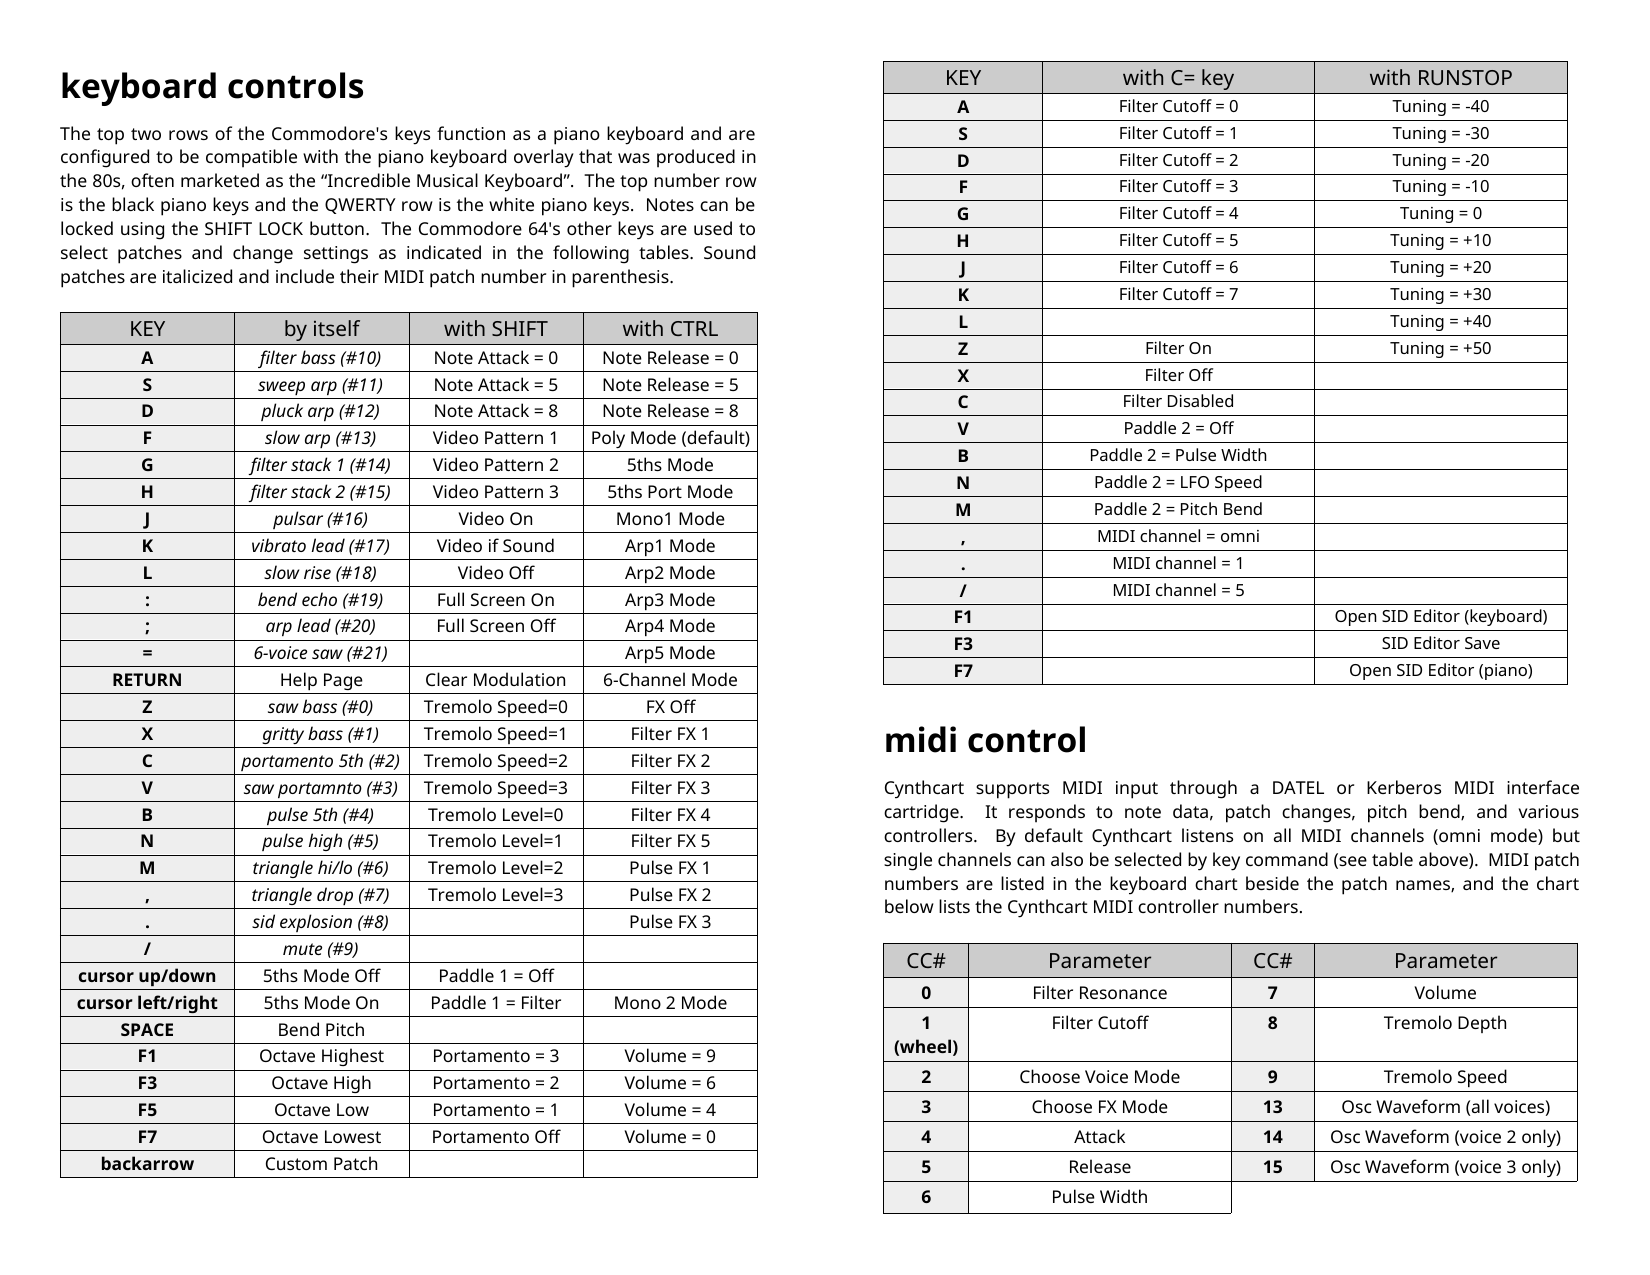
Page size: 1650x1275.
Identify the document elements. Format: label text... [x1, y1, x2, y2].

table_cell V [884, 416, 1042, 442]
table_cell [1314, 1182, 1577, 1213]
table_cell Osc Waveform (voice 2 only) [1315, 1122, 1577, 1151]
table_cell Filter FX 2 [584, 748, 757, 774]
table_cell Filter Off [1043, 363, 1314, 388]
table_cell SID Editor Save [1315, 631, 1567, 657]
table_cell Note Release = 8 [584, 399, 757, 424]
table_cell Video On [410, 506, 583, 532]
table_cell pulse high (#5) [235, 829, 409, 854]
table_cell L [884, 309, 1042, 335]
table_cell Volume = 0 [584, 1124, 757, 1150]
table_cell [410, 936, 583, 962]
table_cell F1 [61, 1044, 234, 1069]
table_cell Video Off [410, 560, 583, 586]
table_cell arp lead (#20) [235, 614, 409, 639]
table_cell mute (#9) [235, 936, 409, 962]
table_cell Octave Highest [235, 1044, 409, 1069]
table_cell Tuning = +50 [1315, 336, 1567, 362]
table_header CC# [884, 944, 968, 977]
table_cell Release [969, 1152, 1231, 1181]
table_cell Filter Cutoff [969, 1008, 1231, 1061]
table_cell Filter Cutoff = 2 [1043, 148, 1314, 173]
table_cell Octave Lowest [235, 1124, 409, 1150]
table_cell Paddle 2 = Pitch Bend [1043, 497, 1314, 523]
table_cell 3 [884, 1092, 968, 1121]
table_cell Full Screen Off [410, 614, 583, 639]
table_cell Pulse Width [969, 1182, 1231, 1213]
table_cell 2 [884, 1062, 968, 1091]
table_cell C [884, 390, 1042, 415]
table_cell : [61, 587, 234, 613]
table_cell [584, 936, 757, 962]
table_cell F [61, 426, 234, 451]
table_cell cursor left/right [61, 990, 234, 1016]
table_cell [1315, 443, 1567, 469]
table_cell Z [61, 694, 234, 720]
table_cell Osc Waveform (voice 3 only) [1315, 1152, 1577, 1181]
table_cell C [61, 748, 234, 774]
table_header with SHIFT [410, 313, 583, 344]
table_cell Tremolo Level=2 [410, 856, 583, 881]
table_cell Choose Voice Mode [969, 1062, 1231, 1091]
table_cell cursor up/down [61, 963, 234, 989]
table_cell Arp5 Mode [584, 641, 757, 666]
table_cell [410, 1017, 583, 1043]
table_cell Z [884, 336, 1042, 362]
table_cell Note Attack = 8 [410, 399, 583, 424]
table_cell vibrato lead (#17) [235, 533, 409, 559]
table_cell 4 [884, 1122, 968, 1151]
table_cell Paddle 1 = Filter [410, 990, 583, 1016]
table_cell Tuning = 0 [1315, 201, 1567, 227]
table_cell Help Page [235, 667, 409, 693]
text Cynthcart supports MIDI input through a DATEL or Kerberos MIDI interface cartridge. It responds to note data, patch changes, pitch bend, and various controllers. By default Cynthcart listens on all MIDI channels (omni mode) but single channels can also be selected by key command (see table above). MIDI patch numbers are listed in the keyboard chart beside the patch names, and the chart below lists the Cynthcart MIDI controller numbers. [883, 775, 1581, 919]
subtitle midi control [883, 717, 1581, 762]
table_cell Choose FX Mode [969, 1092, 1231, 1121]
table_cell B [884, 443, 1042, 469]
table_cell S [61, 372, 234, 398]
table_cell saw portamnto (#3) [235, 775, 409, 801]
table_cell Filter Cutoff = 5 [1043, 228, 1314, 254]
table_cell F3 [61, 1071, 234, 1096]
table_cell 0 [884, 978, 968, 1007]
table_cell Arp1 Mode [584, 533, 757, 559]
table_cell Filter Cutoff = 1 [1043, 121, 1314, 147]
table_cell [1315, 363, 1567, 388]
table_cell K [61, 533, 234, 559]
table_cell Paddle 1 = Off [410, 963, 583, 989]
table_cell Attack [969, 1122, 1231, 1151]
table_cell K [884, 282, 1042, 308]
table_header KEY [884, 62, 1042, 93]
table_cell Filter FX 1 [584, 721, 757, 747]
table_cell filter stack 2 (#15) [235, 479, 409, 505]
table_cell Arp3 Mode [584, 587, 757, 613]
table_cell portamento 5th (#2) [235, 748, 409, 774]
table_cell Volume = 9 [584, 1044, 757, 1069]
table_cell 7 [1232, 978, 1314, 1007]
table_cell 14 [1232, 1122, 1314, 1151]
table_cell D [61, 399, 234, 424]
table_cell Tremolo Speed=3 [410, 775, 583, 801]
table_cell 5 [884, 1152, 968, 1181]
table_cell Arp2 Mode [584, 560, 757, 586]
table_cell [1315, 551, 1567, 577]
table_cell Bend Pitch [235, 1017, 409, 1043]
table_cell N [61, 829, 234, 854]
table_cell Video Pattern 2 [410, 452, 583, 478]
table_cell H [884, 228, 1042, 254]
table_cell Tremolo Speed [1315, 1062, 1577, 1091]
table_cell saw bass (#0) [235, 694, 409, 720]
table_cell Arp4 Mode [584, 614, 757, 639]
table_cell MIDI channel = omni [1043, 524, 1314, 550]
table_cell H [61, 479, 234, 505]
table_cell Custom Patch [235, 1151, 409, 1177]
table_cell triangle hi/lo (#6) [235, 856, 409, 881]
table_cell 6 [884, 1182, 968, 1213]
table_cell Open SID Editor (keyboard) [1315, 605, 1567, 630]
table_header with CTRL [584, 313, 757, 344]
table_cell [410, 1151, 583, 1177]
table_cell Filter Resonance [969, 978, 1231, 1007]
table_cell Tuning = -20 [1315, 148, 1567, 173]
table_cell Tuning = +10 [1315, 228, 1567, 254]
table_cell SPACE [61, 1017, 234, 1043]
table_cell Tremolo Speed=0 [410, 694, 583, 720]
table_cell Octave Low [235, 1097, 409, 1123]
table_cell pulsar (#16) [235, 506, 409, 532]
table_cell Poly Mode (default) [584, 426, 757, 451]
table_cell Video if Sound [410, 533, 583, 559]
text The top two rows of the Commodore's keys function as a piano keyboard and are configured to be compatible with the piano keyboard overlay that was produced in the 80s, often marketed as the “Incredible Musical Keyboard”. The top number row is the black piano keys and the QWERTY row is the white piano keys. Notes can be locked using the SHIFT LOCK button. The Commodore 64's other keys are used to select patches and change settings as indicated in the following tables. Sound patches are italicized and include their MIDI patch number in parenthesis. [60, 121, 757, 288]
table_cell gritty bass (#1) [235, 721, 409, 747]
table_cell Portamento = 3 [410, 1044, 583, 1069]
table_cell X [61, 721, 234, 747]
table_cell slow arp (#13) [235, 426, 409, 451]
table_header CC# [1232, 944, 1314, 977]
table_cell triangle drop (#7) [235, 882, 409, 908]
table_cell M [61, 856, 234, 881]
table_header with C= key [1043, 62, 1314, 93]
table_cell [410, 641, 583, 666]
table_cell 8 [1232, 1008, 1314, 1061]
table_cell Filter Cutoff = 4 [1043, 201, 1314, 227]
table_cell slow rise (#18) [235, 560, 409, 586]
table_cell Filter FX 4 [584, 802, 757, 828]
table_cell [1315, 497, 1567, 523]
table_cell Tuning = +20 [1315, 255, 1567, 281]
table_cell J [61, 506, 234, 532]
table_cell Tuning = -40 [1315, 94, 1567, 120]
table_cell 6-Channel Mode [584, 667, 757, 693]
table_cell [1315, 416, 1567, 442]
table_cell Pulse FX 1 [584, 856, 757, 881]
table_cell Video Pattern 3 [410, 479, 583, 505]
table_cell A [61, 345, 234, 371]
table_cell D [884, 148, 1042, 173]
table_cell Portamento Off [410, 1124, 583, 1150]
table_cell Clear Modulation [410, 667, 583, 693]
table_cell Filter Cutoff = 3 [1043, 175, 1314, 200]
table_cell pluck arp (#12) [235, 399, 409, 424]
table_cell Volume [1315, 978, 1577, 1007]
table_cell sid explosion (#8) [235, 909, 409, 935]
table_cell Filter Cutoff = 0 [1043, 94, 1314, 120]
table_cell bend echo (#19) [235, 587, 409, 613]
table_cell Note Attack = 0 [410, 345, 583, 371]
table_cell Pulse FX 2 [584, 882, 757, 908]
table_cell Filter Cutoff = 6 [1043, 255, 1314, 281]
table_cell 15 [1232, 1152, 1314, 1181]
table_cell Open SID Editor (piano) [1315, 658, 1567, 684]
table_header Parameter [1315, 944, 1577, 977]
table_cell Tremolo Speed=2 [410, 748, 583, 774]
table_cell Paddle 2 = LFO Speed [1043, 470, 1314, 496]
table_cell [1232, 1182, 1314, 1213]
table_cell F5 [61, 1097, 234, 1123]
table_cell Tuning = +30 [1315, 282, 1567, 308]
table_cell N [884, 470, 1042, 496]
table_cell [1315, 578, 1567, 603]
table_cell V [61, 775, 234, 801]
table_cell Mono 2 Mode [584, 990, 757, 1016]
table_cell = [61, 641, 234, 666]
table_header KEY [61, 313, 234, 344]
table_cell J [884, 255, 1042, 281]
table_cell / [61, 936, 234, 962]
table_header Parameter [969, 944, 1231, 977]
table_cell Pulse FX 3 [584, 909, 757, 935]
table_cell Tuning = -30 [1315, 121, 1567, 147]
table_cell Tremolo Level=3 [410, 882, 583, 908]
table_cell 6-voice saw (#21) [235, 641, 409, 666]
table_cell 5ths Mode On [235, 990, 409, 1016]
table_cell X [884, 363, 1042, 388]
table_cell 9 [1232, 1062, 1314, 1091]
table_cell Note Release = 0 [584, 345, 757, 371]
table_cell L [61, 560, 234, 586]
table_cell [1315, 470, 1567, 496]
table_cell Video Pattern 1 [410, 426, 583, 451]
table_cell Tremolo Depth [1315, 1008, 1577, 1061]
table_cell backarrow [61, 1151, 234, 1177]
table_cell [1315, 390, 1567, 415]
table_cell filter bass (#10) [235, 345, 409, 371]
table_cell Mono1 Mode [584, 506, 757, 532]
table_cell sweep arp (#11) [235, 372, 409, 398]
table_cell RETURN [61, 667, 234, 693]
table_cell M [884, 497, 1042, 523]
table_cell Tuning = -10 [1315, 175, 1567, 200]
table_cell . [884, 551, 1042, 577]
table_cell MIDI channel = 5 [1043, 578, 1314, 603]
table_cell [1043, 631, 1314, 657]
table_cell [584, 963, 757, 989]
table_cell Osc Waveform (all voices) [1315, 1092, 1577, 1121]
table_cell F3 [884, 631, 1042, 657]
table_cell Volume = 6 [584, 1071, 757, 1096]
table_cell S [884, 121, 1042, 147]
table_cell Paddle 2 = Pulse Width [1043, 443, 1314, 469]
table_cell Note Attack = 5 [410, 372, 583, 398]
table_cell Tremolo Level=1 [410, 829, 583, 854]
table_cell Tuning = +40 [1315, 309, 1567, 335]
table_cell MIDI channel = 1 [1043, 551, 1314, 577]
table_cell G [61, 452, 234, 478]
table_cell 5ths Mode Off [235, 963, 409, 989]
table_cell Volume = 4 [584, 1097, 757, 1123]
table_cell B [61, 802, 234, 828]
table_cell F1 [884, 605, 1042, 630]
table_cell F [884, 175, 1042, 200]
table_cell . [61, 909, 234, 935]
table_cell Tremolo Level=0 [410, 802, 583, 828]
table_cell Tremolo Speed=1 [410, 721, 583, 747]
table_cell Filter Disabled [1043, 390, 1314, 415]
table_cell FX Off [584, 694, 757, 720]
table_cell A [884, 94, 1042, 120]
table_cell 13 [1232, 1092, 1314, 1121]
table_cell 5ths Mode [584, 452, 757, 478]
table_cell pulse 5th (#4) [235, 802, 409, 828]
table_cell [1043, 658, 1314, 684]
table_cell [1043, 605, 1314, 630]
table_cell , [61, 882, 234, 908]
table_cell / [884, 578, 1042, 603]
table_cell [584, 1017, 757, 1043]
table_cell , [884, 524, 1042, 550]
table_cell [584, 1151, 757, 1177]
table_cell [410, 909, 583, 935]
subtitle keyboard controls [60, 62, 757, 108]
table_cell Octave High [235, 1071, 409, 1096]
table_cell [1315, 524, 1567, 550]
table_cell F7 [884, 658, 1042, 684]
table_cell [1043, 309, 1314, 335]
table_cell Filter On [1043, 336, 1314, 362]
table_cell Filter FX 5 [584, 829, 757, 854]
table_cell filter stack 1 (#14) [235, 452, 409, 478]
table_cell 1 (wheel) [884, 1008, 968, 1061]
table_cell Filter Cutoff = 7 [1043, 282, 1314, 308]
table_header with RUNSTOP [1315, 62, 1567, 93]
table_cell Full Screen On [410, 587, 583, 613]
table_cell Paddle 2 = Off [1043, 416, 1314, 442]
table_cell ; [61, 614, 234, 639]
table_cell G [884, 201, 1042, 227]
table_cell Note Release = 5 [584, 372, 757, 398]
table_cell F7 [61, 1124, 234, 1150]
table_cell Filter FX 3 [584, 775, 757, 801]
table_cell Portamento = 2 [410, 1071, 583, 1096]
table_header by itself [235, 313, 409, 344]
table_cell 5ths Port Mode [584, 479, 757, 505]
table_cell Portamento = 1 [410, 1097, 583, 1123]
